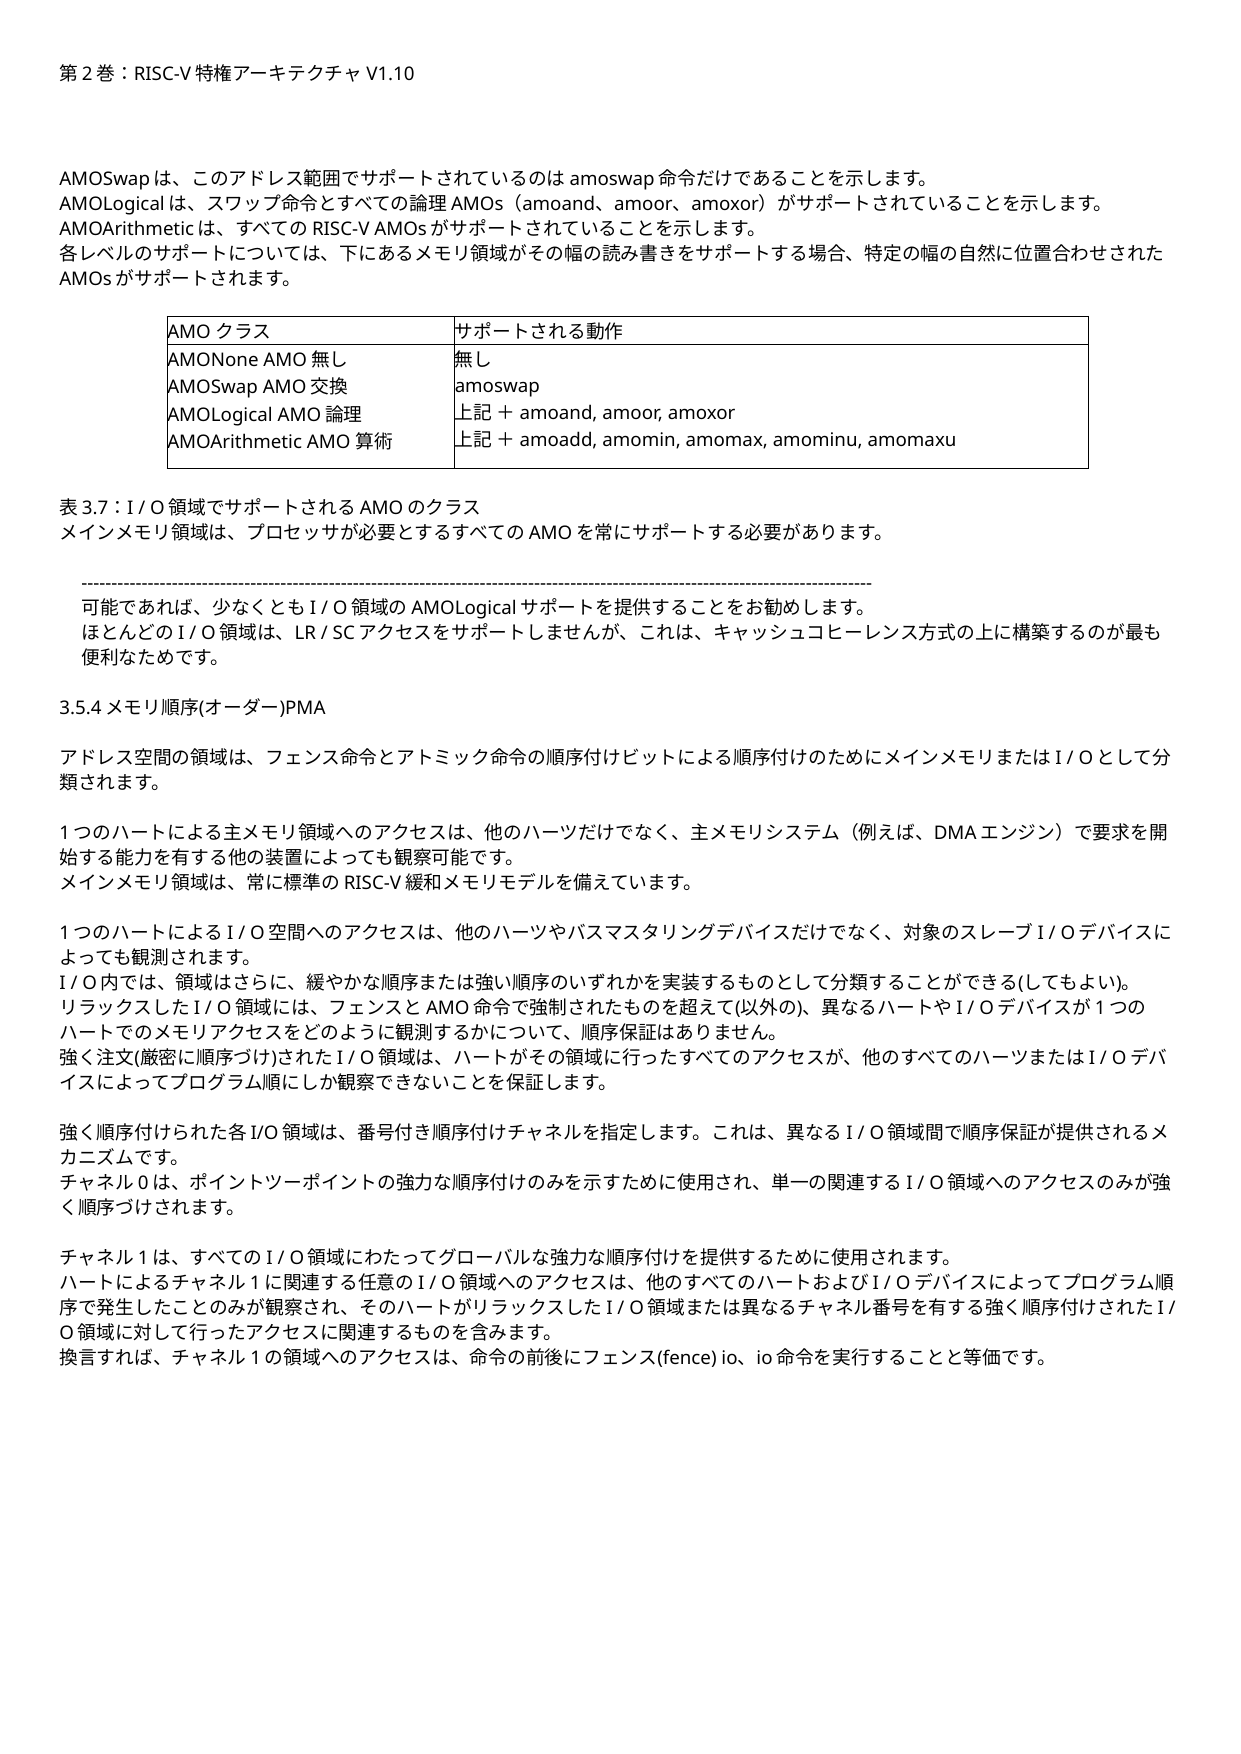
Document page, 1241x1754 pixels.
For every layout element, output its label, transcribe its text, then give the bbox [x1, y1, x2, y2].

text 換言すれば、チャネル1の領域へのアクセスは、命令の前後にフェンス(fence) io、io命令を実行することと等価です。 [59, 1344, 1181, 1369]
text 可能であれば、少なくともI / O領域のAMOLogicalサポートを提供することをお勧めします。 [81, 594, 1181, 619]
text I / O内では、領域はさらに、緩やかな順序または強い順序のいずれかを実装するものとして分類することができる(してもよい)。 [59, 969, 1181, 994]
text メインメモリ領域は、常に標準のRISC-V緩和メモリモデルを備えています。 [59, 869, 1181, 894]
text ----------------------------------------------------------------------------------------------------------------------------------- [81, 569, 1181, 594]
text リラックスしたI / O領域には、フェンスとAMO命令で強制されたものを超えて(以外の)、異なるハートやI / Oデバイスが1つのハートでのメモリアクセスをどのように観測するかについて、順序保証はありません。 [59, 994, 1181, 1044]
text AMOLogicalは、スワップ命令とすべての論理AMOs（amoand、amoor、amoxor）がサポートされていることを示します。 [59, 191, 1181, 216]
text 各レベルのサポートについては、下にあるメモリ領域がその幅の読み書きをサポートする場合、特定の幅の自然に位置合わせされたAMOsがサポートされます。 [59, 241, 1181, 291]
table_cell AMONone AMO無し AMOSwap AMO交換 AMOLogical AMO論理 AMOArithmetic AMO 算術 [168, 345, 454, 468]
text 1つのハートによる主メモリ領域へのアクセスは、他のハーツだけでなく、主メモリシステム（例えば、DMAエンジン）で要求を開始する能力を有する他の装置によっても観察可能です。 [59, 819, 1181, 869]
text ほとんどのI / O領域は、LR / SCアクセスをサポートしませんが、これは、キャッシュコヒーレンス方式の上に構築するのが最も便利なためです。 [81, 619, 1181, 669]
table_cell 無し amoswap 上記 ＋ amoand, amoor, amoxor 上記 ＋ amoadd, amomin, amomax, amominu, amomaxu [455, 345, 1088, 468]
text 1つのハートによるI / O空間へのアクセスは、他のハーツやバスマスタリングデバイスだけでなく、対象のスレーブI / Oデバイスによっても観測されます。 [59, 919, 1181, 969]
text チャネル0は、ポイントツーポイントの強力な順序付けのみを示すために使用され、単一の関連するI / O領域へのアクセスのみが強く順序づけされます。 [59, 1169, 1181, 1219]
text メインメモリ領域は、プロセッサが必要とするすべてのAMOを常にサポートする必要があります。 [59, 519, 1181, 544]
text AMOSwapは、このアドレス範囲でサポートされているのはamoswap命令だけであることを示します。 [59, 166, 1181, 191]
text チャネル1は、すべてのI / O領域にわたってグローバルな強力な順序付けを提供するために使用されます。 [59, 1244, 1181, 1269]
text 強く注文(厳密に順序づけ)されたI / O領域は、ハートがその領域に行ったすべてのアクセスが、他のすべてのハーツまたはI / Oデバイスによってプログラム順にしか観察できないことを保証します。 [59, 1044, 1181, 1094]
text 表3.7：I / O領域でサポートされるAMOのクラス [59, 494, 1181, 519]
text アドレス空間の領域は、フェンス命令とアトミック命令の順序付けビットによる順序付けのためにメインメモリまたはI / Oとして分類されます。 [59, 744, 1181, 794]
text ハートによるチャネル1に関連する任意のI / O領域へのアクセスは、他のすべてのハートおよびI / Oデバイスによってプログラム順序で発生したことのみが観察され、そのハートがリラックスしたI / O領域または異なるチャネル番号を有する強く順序付けされたI / O領域に対して行ったアクセスに関連するものを含みます。 [59, 1269, 1181, 1344]
text 強く順序付けられた各I/O領域は、番号付き順序付けチャネルを指定します。これは、異なるI / O領域間で順序保証が提供されるメカニズムです。 [59, 1119, 1181, 1169]
table_header サポートされる動作 [455, 317, 1088, 344]
table_header AMO クラス [168, 317, 454, 344]
text 3.5.4メモリ順序(オーダー)PMA [59, 694, 1181, 719]
text AMOArithmeticは、すべてのRISC-V AMOsがサポートされていることを示します。 [59, 216, 1181, 241]
